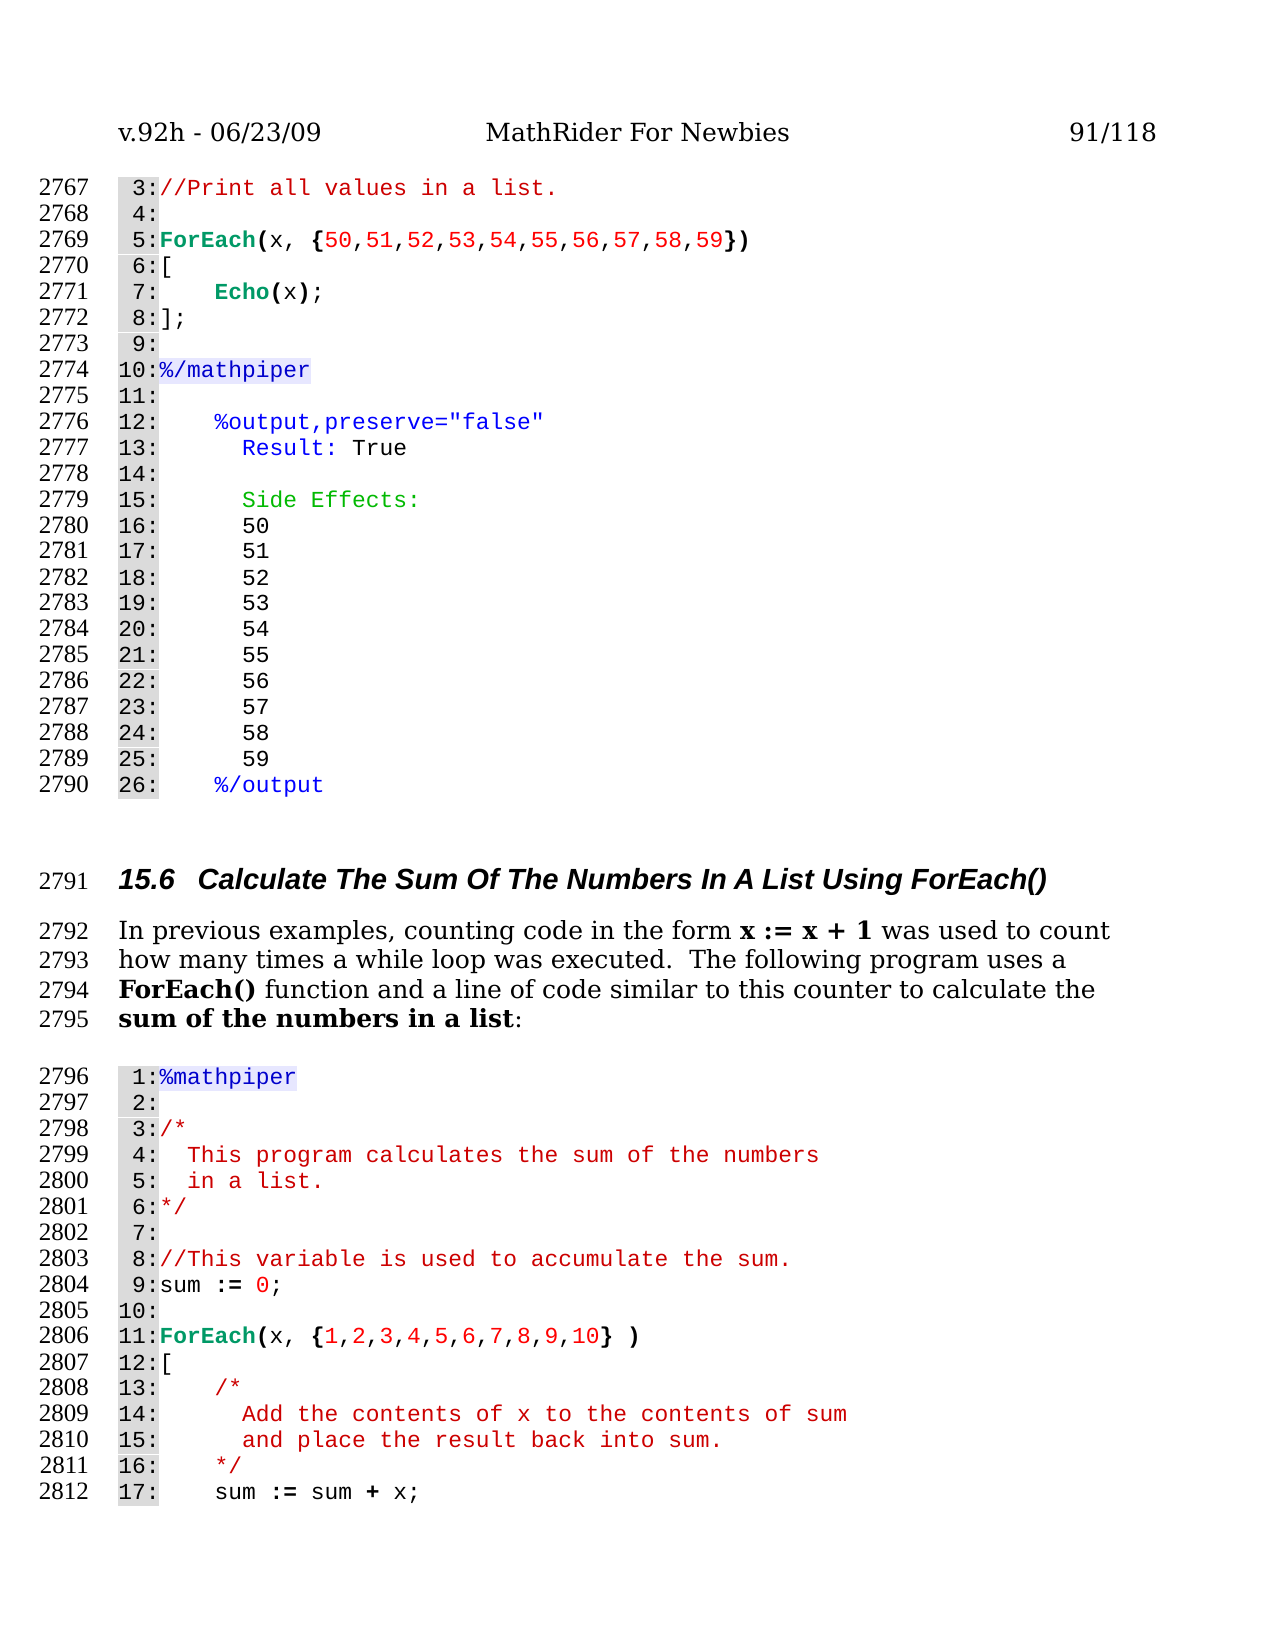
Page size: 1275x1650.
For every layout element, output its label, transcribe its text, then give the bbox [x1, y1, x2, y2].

text 22: 56 [118, 669, 1157, 696]
text 19: 53 [118, 592, 1157, 618]
text 15: and place the result back into sum. [118, 1429, 1157, 1454]
text 10: [118, 1299, 1157, 1325]
text 9:sum := 0; [118, 1273, 1157, 1299]
text 5: in a list. [118, 1169, 1157, 1195]
text 10:%/mathpiper [118, 358, 1157, 384]
text 15: Side Effects: [118, 488, 1157, 514]
text 8:]; [118, 306, 1157, 332]
text 18: 52 [118, 566, 1157, 592]
subtitle Calculate The Sum Of The Numbers In A List Using ForEach() [118, 862, 1157, 895]
text 20: 54 [118, 618, 1157, 644]
text 21: 55 [118, 644, 1157, 669]
text 14: Add the contents of x to the contents of sum [118, 1403, 1157, 1429]
text 13: /* [118, 1377, 1157, 1403]
text 12:[ [118, 1351, 1157, 1377]
text 5:ForEach(x, {50,51,52,53,54,55,56,57,58,59}) [118, 229, 1157, 254]
text 4: This program calculates the sum of the numbers [118, 1143, 1157, 1169]
text 26: %/output [118, 773, 1157, 799]
text 1:%mathpiper [118, 1066, 1157, 1091]
text 11: [118, 384, 1157, 410]
text In previous examples, counting code in the form x := x + 1 was used to count how many times a while loop was executed. The following program uses a ForEach() function and a line of code similar to this counter to calculate the sum of the numbers in a list: [118, 916, 1157, 1033]
text 6:*/ [118, 1195, 1157, 1221]
text 7: Echo(x); [118, 281, 1157, 306]
text 4: [118, 203, 1157, 229]
text 3://Print all values in a list. [118, 177, 1157, 203]
text 12: %output,preserve="false" [118, 410, 1157, 436]
text 14: [118, 462, 1157, 488]
text 7: [118, 1221, 1157, 1247]
text 16: 50 [118, 514, 1157, 540]
text 9: [118, 332, 1157, 358]
text 8://This variable is used to accumulate the sum. [118, 1247, 1157, 1273]
text 25: 59 [118, 747, 1157, 773]
text 3:/* [118, 1117, 1157, 1143]
text 24: 58 [118, 721, 1157, 747]
text 11:ForEach(x, {1,2,3,4,5,6,7,8,9,10} ) [118, 1325, 1157, 1351]
text 6:[ [118, 254, 1157, 281]
text 17: 51 [118, 540, 1157, 566]
text 23: 57 [118, 696, 1157, 721]
text 17: sum := sum + x; [118, 1481, 1157, 1506]
text 2: [118, 1091, 1157, 1117]
text 13: Result: True [118, 436, 1157, 462]
text 16: */ [118, 1454, 1157, 1481]
